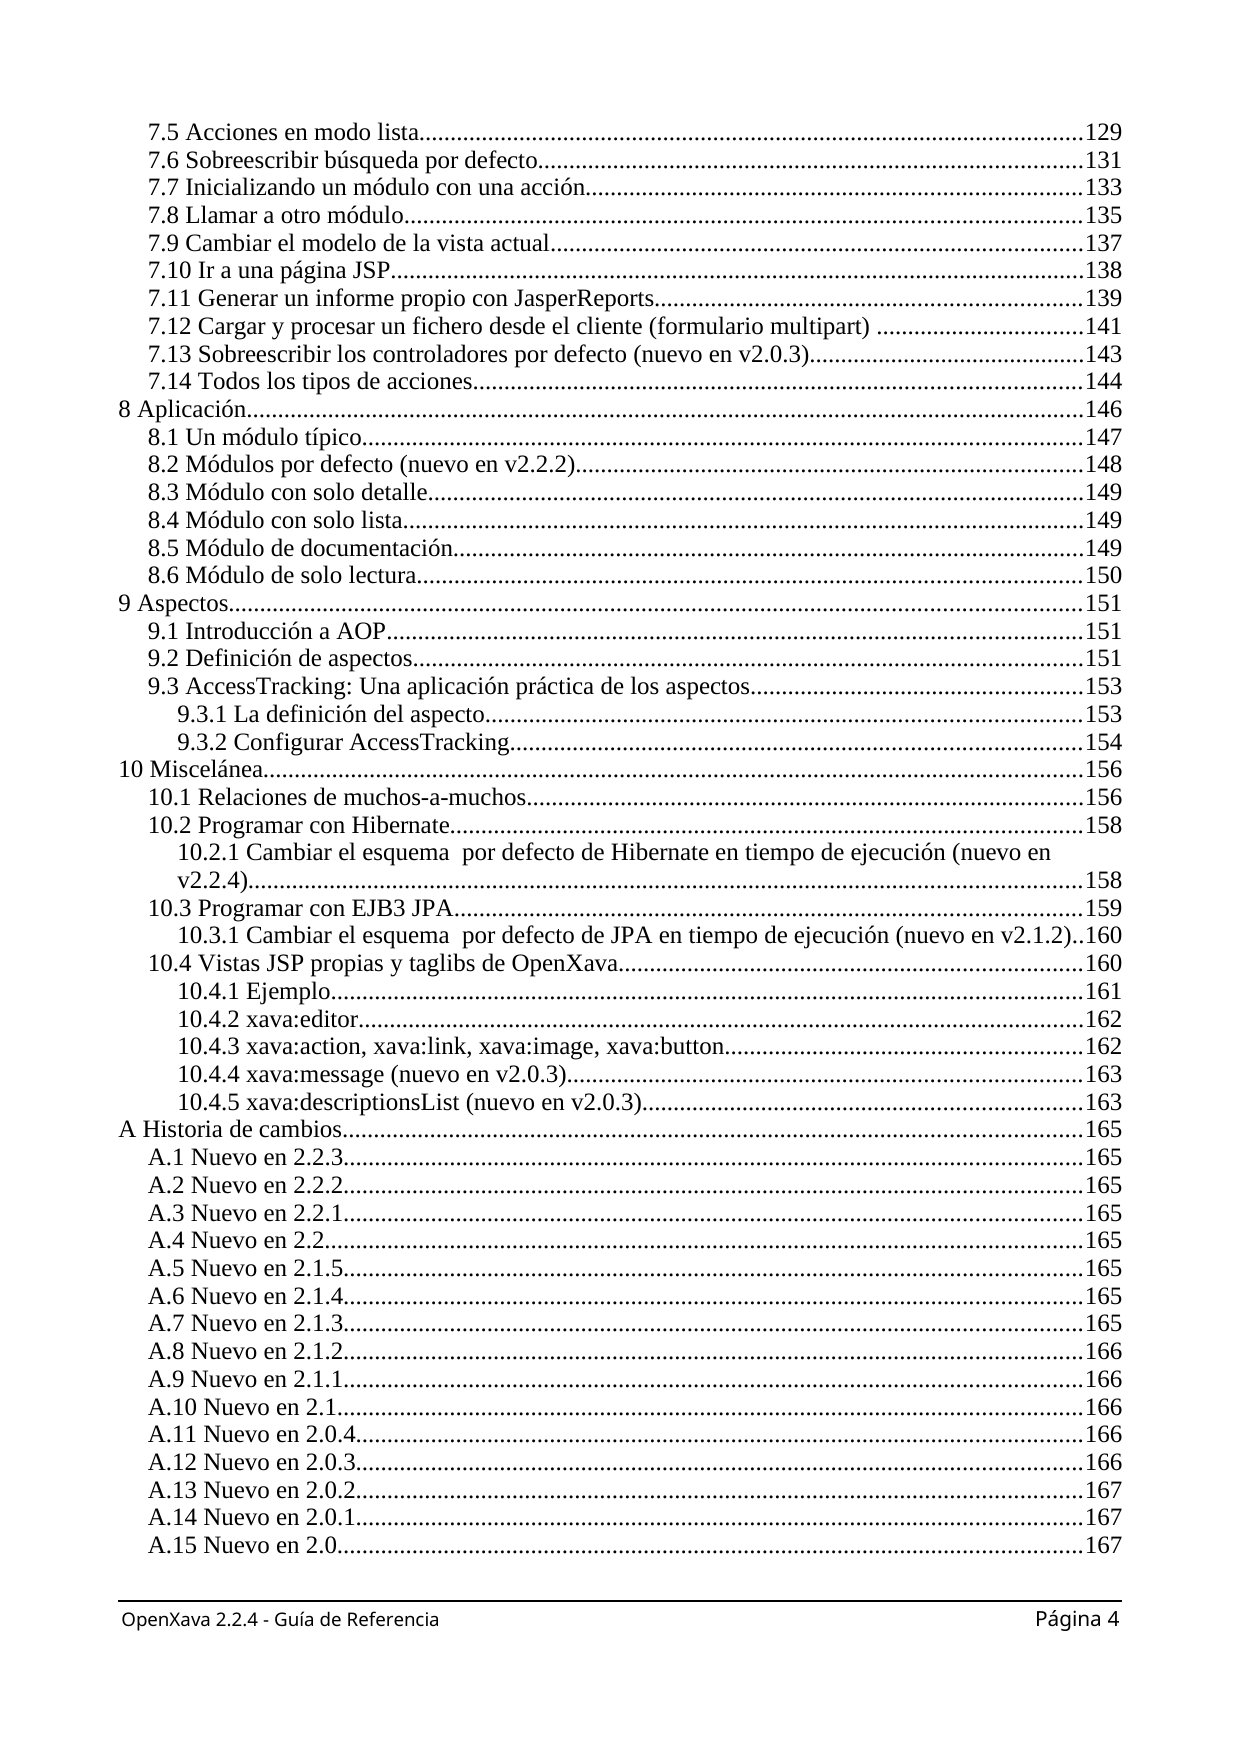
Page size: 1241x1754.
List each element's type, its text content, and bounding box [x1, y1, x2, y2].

text 9.3 AccessTracking: Una aplicación práctica de los aspectos 153 [148, 672, 1122, 700]
text 7.12 Cargar y procesar un fichero desde el cliente (formulario multipart) 141 [148, 312, 1122, 340]
text A.11 Nuevo en 2.0.4 166 [148, 1420, 1122, 1448]
text 7.7 Inicializando un módulo con una acción 133 [148, 173, 1122, 201]
text 7.13 Sobreescribir los controladores por defecto (nuevo en v2.0.3) 143 [148, 340, 1122, 367]
text 10.2.1 Cambiar el esquema por defecto de Hibernate en tiempo de ejecución (nuevo en v2.2.4) 158 [177, 838, 1122, 894]
text A.6 Nuevo en 2.1.4 165 [148, 1282, 1122, 1309]
text A.7 Nuevo en 2.1.3 165 [148, 1309, 1122, 1337]
text 10.4.5 xava:descriptionsList (nuevo en v2.0.3) 163 [177, 1088, 1122, 1116]
text 10.3.1 Cambiar el esquema por defecto de JPA en tiempo de ejecución (nuevo en v2.1.2) 160 [177, 922, 1122, 949]
text A.2 Nuevo en 2.2.2 165 [148, 1171, 1122, 1199]
text A.10 Nuevo en 2.1 166 [148, 1393, 1122, 1420]
text A.15 Nuevo en 2.0 167 [148, 1531, 1122, 1559]
text 10.4 Vistas JSP propias y taglibs de OpenXava 160 [148, 949, 1122, 977]
text 8.3 Módulo con solo detalle 149 [148, 478, 1122, 506]
text 10.4.3 xava:action, xava:link, xava:image, xava:button 162 [177, 1032, 1122, 1060]
text 8.5 Módulo de documentación 149 [148, 534, 1122, 561]
text 7.11 Generar un informe propio con JasperReports 139 [148, 284, 1122, 312]
text 8.1 Un módulo típico 147 [148, 423, 1122, 451]
text 10 Miscelánea 156 [118, 755, 1122, 783]
text 7.5 Acciones en modo lista 129 [148, 118, 1122, 146]
text A.1 Nuevo en 2.2.3 165 [148, 1143, 1122, 1171]
text 8 Aplicación 146 [118, 395, 1122, 423]
text 9.2 Definición de aspectos 151 [148, 644, 1122, 672]
text 9.1 Introducción a AOP 151 [148, 617, 1122, 644]
text 9.3.1 La definición del aspecto 153 [177, 700, 1122, 728]
text 8.6 Módulo de solo lectura 150 [148, 561, 1122, 589]
text 10.4.2 xava:editor 162 [177, 1005, 1122, 1032]
text 8.4 Módulo con solo lista 149 [148, 506, 1122, 534]
text 8.2 Módulos por defecto (nuevo en v2.2.2) 148 [148, 451, 1122, 478]
text A.3 Nuevo en 2.2.1 165 [148, 1199, 1122, 1226]
text A.8 Nuevo en 2.1.2 166 [148, 1337, 1122, 1365]
text A.9 Nuevo en 2.1.1 166 [148, 1365, 1122, 1393]
text 9 Aspectos 151 [118, 589, 1122, 617]
text A Historia de cambios 165 [118, 1116, 1122, 1143]
text A.12 Nuevo en 2.0.3 166 [148, 1448, 1122, 1476]
text 10.1 Relaciones de muchos-a-muchos 156 [148, 783, 1122, 811]
text 7.6 Sobreescribir búsqueda por defecto 131 [148, 146, 1122, 173]
text A.14 Nuevo en 2.0.1 167 [148, 1503, 1122, 1531]
text 9.3.2 Configurar AccessTracking 154 [177, 728, 1122, 755]
text 7.8 Llamar a otro módulo 135 [148, 201, 1122, 229]
text 10.4.1 Ejemplo 161 [177, 977, 1122, 1005]
text 7.10 Ir a una página JSP 138 [148, 257, 1122, 284]
text 7.9 Cambiar el modelo de la vista actual 137 [148, 229, 1122, 257]
text A.13 Nuevo en 2.0.2 167 [148, 1476, 1122, 1503]
text A.5 Nuevo en 2.1.5 165 [148, 1254, 1122, 1282]
text 10.3 Programar con EJB3 JPA 159 [148, 894, 1122, 922]
text 10.2 Programar con Hibernate 158 [148, 811, 1122, 838]
text 10.4.4 xava:message (nuevo en v2.0.3) 163 [177, 1060, 1122, 1088]
text 7.14 Todos los tipos de acciones 144 [148, 367, 1122, 395]
text A.4 Nuevo en 2.2 165 [148, 1226, 1122, 1254]
